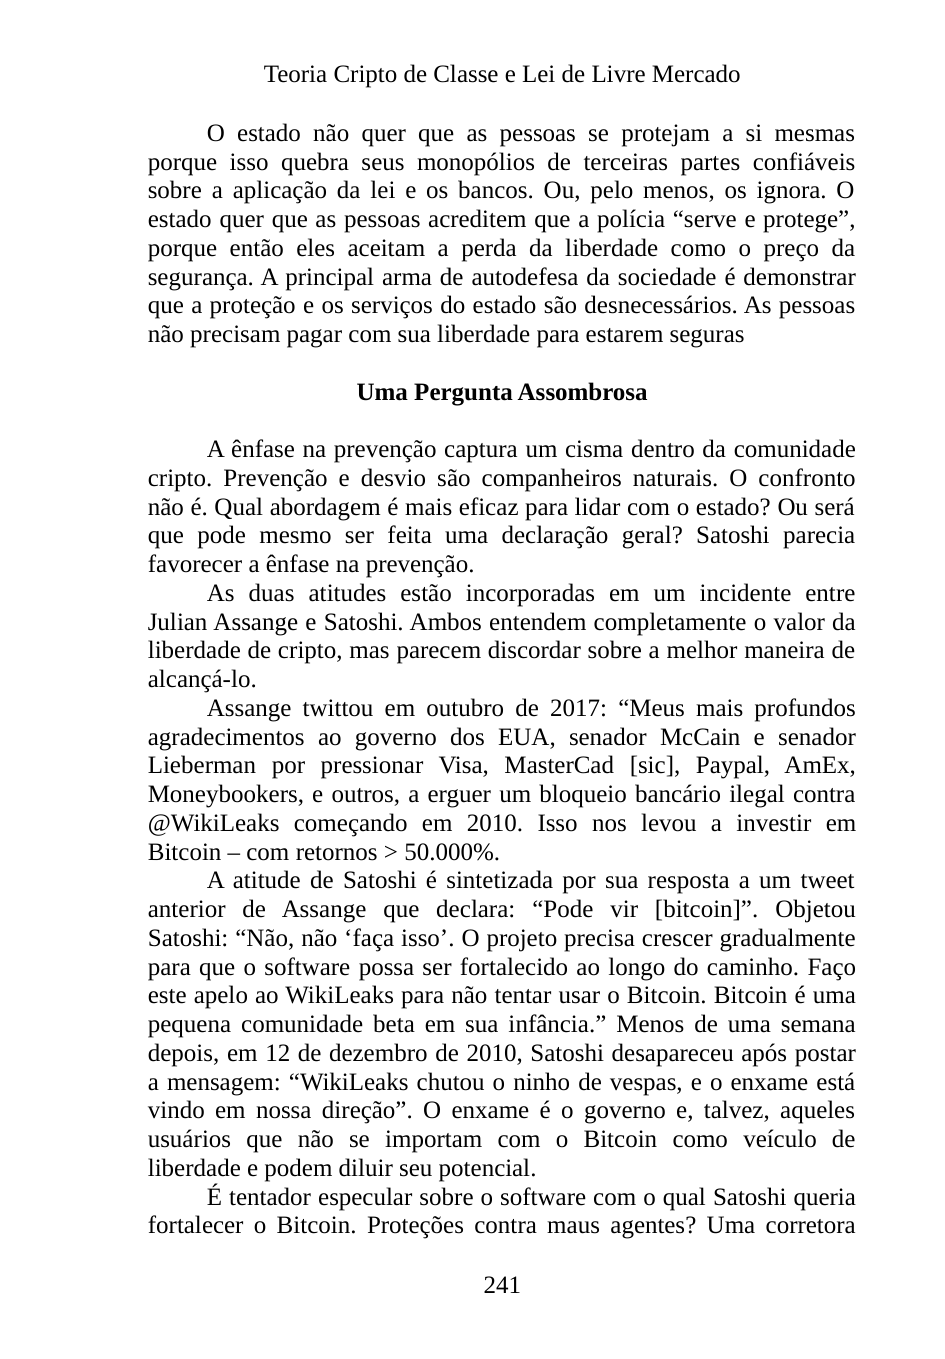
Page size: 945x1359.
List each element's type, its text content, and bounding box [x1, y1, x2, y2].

text É tentador especular sobre o software com o qual Satoshi queria fortalecer o Bitcoin. Proteções contra maus agentes? Uma corretora [148, 1182, 856, 1239]
text As duas atitudes estão incorporadas em um incidente entre Julian Assange e Satoshi. Ambos entendem completamente o valor da liberdade de cripto, mas parecem discordar sobre a melhor maneira de alcançá-lo. [148, 578, 856, 693]
text Assange twittou em outubro de 2017: “Meus mais profundos agradecimentos ao governo dos EUA, senador McCain e senador Lieberman por pressionar Visa, MasterCad [sic], Paypal, AmEx, Moneybookers, e outros, a erguer um bloqueio bancário ilegal contra @WikiLeaks começando em 2010. Isso nos levou a investir em Bitcoin – com retornos > 50.000%. [148, 693, 856, 866]
text A atitude de Satoshi é sintetizada por sua resposta a um tweet anterior de Assange que declara: “Pode vir [bitcoin]”. Objetou Satoshi: “Não, não ‘faça isso’. O projeto precisa crescer gradualmente para que o software possa ser fortalecido ao longo do caminho. Faço este apelo ao WikiLeaks para não tentar usar o Bitcoin. Bitcoin é uma pequena comunidade beta em sua infância.” Menos de uma semana depois, em 12 de dezembro de 2010, Satoshi desapareceu após postar a mensagem: “WikiLeaks chutou o ninho de vespas, e o enxame está vindo em nossa direção”. O enxame é o governo e, talvez, aqueles usuários que não se importam com o Bitcoin como veículo de liberdade e podem diluir seu potencial. [148, 866, 856, 1182]
text O estado não quer que as pessoas se protejam a si mesmas porque isso quebra seus monopólios de terceiras partes confiáveis sobre a aplicação da lei e os bancos. Ou, pelo menos, os ignora. O estado quer que as pessoas acreditem que a polícia “serve e protege”, porque então eles aceitam a perda da liberdade como o preço da segurança. A principal arma de autodefesa da sociedade é demonstrar que a proteção e os serviços do estado são desnecessários. As pessoas não precisam pagar com sua liberdade para estarem seguras [148, 118, 856, 348]
subtitle Uma Pergunta Assombrosa [148, 377, 856, 406]
text A ênfase na prevenção captura um cisma dentro da comunidade cripto. Prevenção e desvio são companheiros naturais. O confronto não é. Qual abordagem é mais eficaz para lidar com o estado? Ou será que pode mesmo ser feita uma declaração geral? Satoshi parecia favorecer a ênfase na prevenção. [148, 434, 856, 578]
